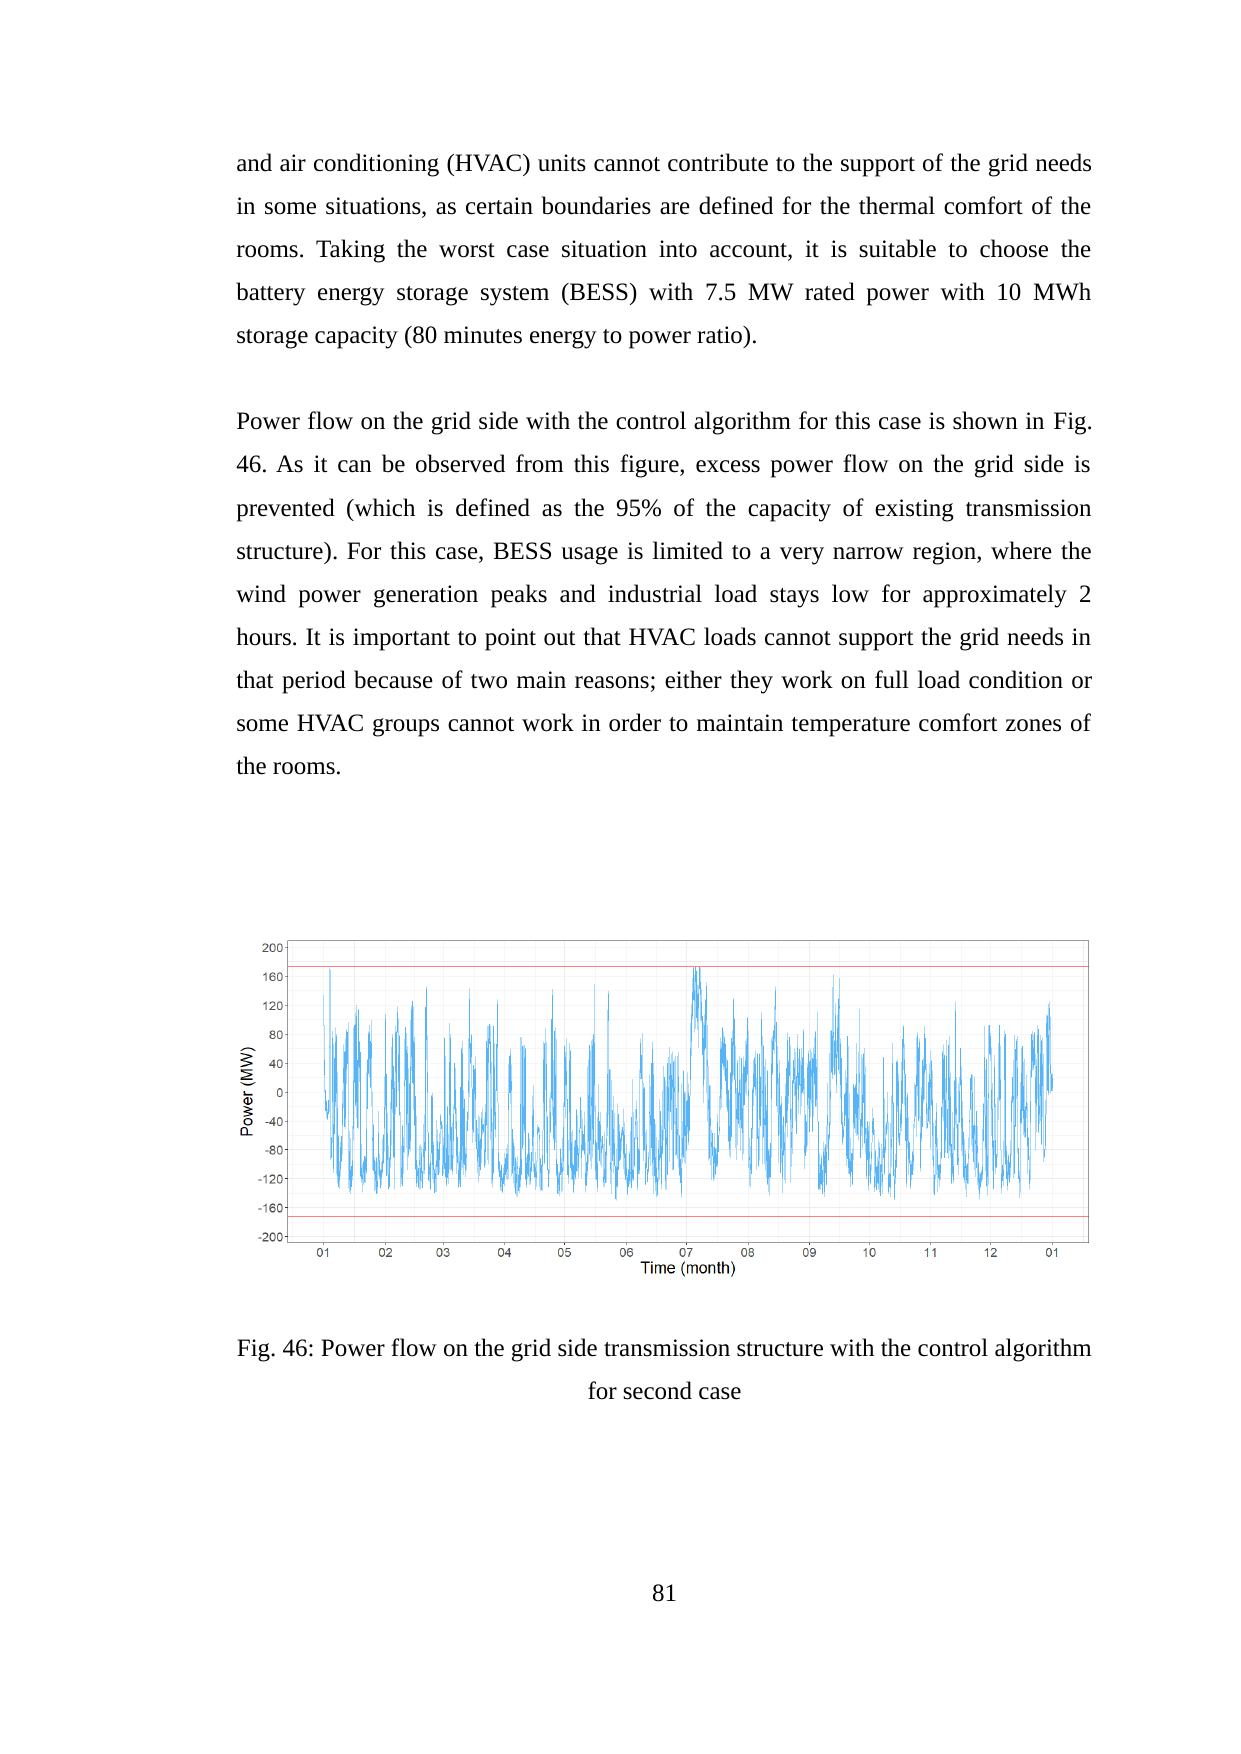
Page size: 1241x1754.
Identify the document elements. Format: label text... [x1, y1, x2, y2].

text and air conditioning (HVAC) units cannot contribute to the support of the grid needs in some situations, as certain boundaries are defined for the thermal comfort of the rooms. Taking the worst case situation into account, it is suitable to choose the battery energy storage system (BESS) with 7.5 MW rated power with 10 MWh storage capacity (80 minutes energy to power ratio). [236, 148, 1093, 349]
picture [236, 936, 1093, 1279]
text Fig. 46: Power flow on the grid side transmission structure with the control algorithm for second case [236, 1333, 1093, 1404]
text Power flow on the grid side with the control algorithm for this case is shown in Fig. 46. As it can be observed from this figure, excess power flow on the grid side is prevented (which is defined as the 95% of the capacity of existing transmission structure). For this case, BESS usage is limited to a very narrow region, where the wind power generation peaks and industrial load stays low for approximately 2 hours. It is important to point out that HVAC loads cannot support the grid needs in that period because of two main reasons; either they work on full load condition or some HVAC groups cannot work in order to maintain temperature comfort zones of the rooms. [236, 406, 1093, 780]
